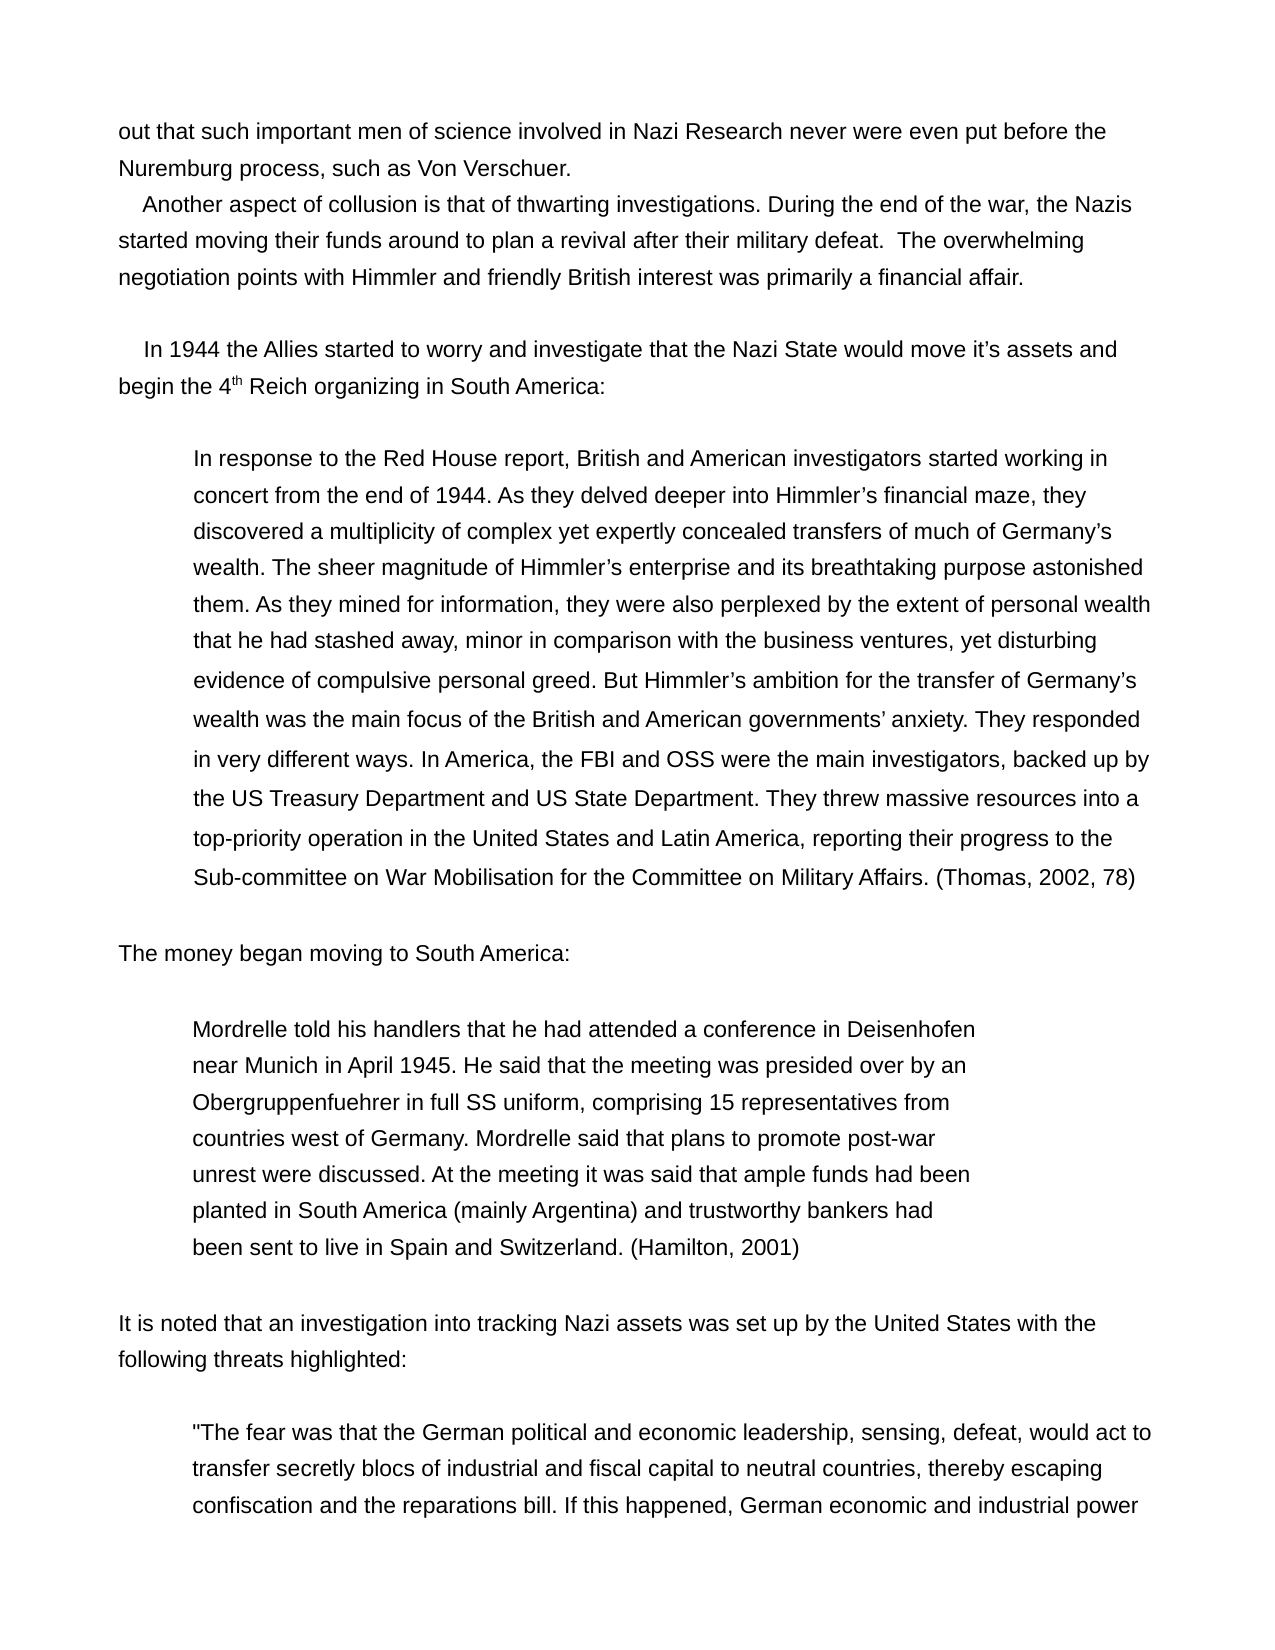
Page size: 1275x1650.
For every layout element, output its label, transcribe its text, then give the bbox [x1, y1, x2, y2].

text near Munich in April 1945. He said that the meeting was presided over by an [192, 1052, 1157, 1078]
text The money began moving to South America: [118, 940, 1157, 966]
text It is noted that an investigation into tracking Nazi assets was set up by the United States with the following threats highlighted: [118, 1310, 1157, 1372]
text out that such important men of science involved in Nazi Research never were even put before the Nuremburg process, such as Von Verschuer. [118, 118, 1157, 181]
text Mordrelle told his handlers that he had attended a conference in Deisenhofen [192, 1016, 1157, 1042]
text In response to the Red House report, British and American investigators started working in concert from the end of 1944. As they delved deeper into Himmler’s financial maze, they discovered a multiplicity of complex yet expertly concealed transfers of much of Germany’s wealth. The sheer magnitude of Himmler’s enterprise and its breathtaking purpose astonished them. As they mined for information, they were also perplexed by the extent of personal wealth [193, 445, 1157, 617]
text planted in South America (mainly Argentina) and trustworthy bankers had [192, 1197, 1157, 1224]
text that he had stashed away, minor in comparison with the business ventures, yet disturbing evidence of compulsive personal greed. But Himmler’s ambition for the transfer of Germany’s wealth was the main focus of the British and American governments’ anxiety. They responded in very different ways. In America, the FBI and OSS were the main investigators, backed up by the US Treasury Department and US State Department. They threw massive resources into a top-priority operation in the United States and Latin America, reporting their progress to the Sub-committee on War Mobilisation for the Committee on Military Affairs. (Thomas, 2002, 78) [193, 627, 1157, 890]
text In 1944 the Allies started to worry and investigate that the Nazi State would move it’s assets and begin the 4th Reich organizing in South America: [118, 336, 1157, 399]
text countries west of Germany. Mordrelle said that plans to promote post-war [192, 1125, 1157, 1151]
text unrest were discussed. At the meeting it was said that ample funds had been [192, 1161, 1157, 1187]
text "The fear was that the German political and economic leadership, sensing, defeat, would act to transfer secretly blocs of industrial and fiscal capital to neutral countries, thereby escaping confiscation and the reparations bill. If this happened, German economic and industrial power [192, 1419, 1157, 1518]
text Obergruppenfuehrer in full SS uniform, comprising 15 representatives from [192, 1088, 1157, 1115]
text been sent to live in Spain and Switzerland. (Hamilton, 2001) [192, 1234, 1157, 1260]
text Another aspect of collusion is that of thwarting investigations. During the end of the war, the Nazis started moving their funds around to plan a revival after their military defeat. The overwhelming negotiation points with Himmler and friendly British interest was primarily a financial affair. [118, 191, 1157, 290]
